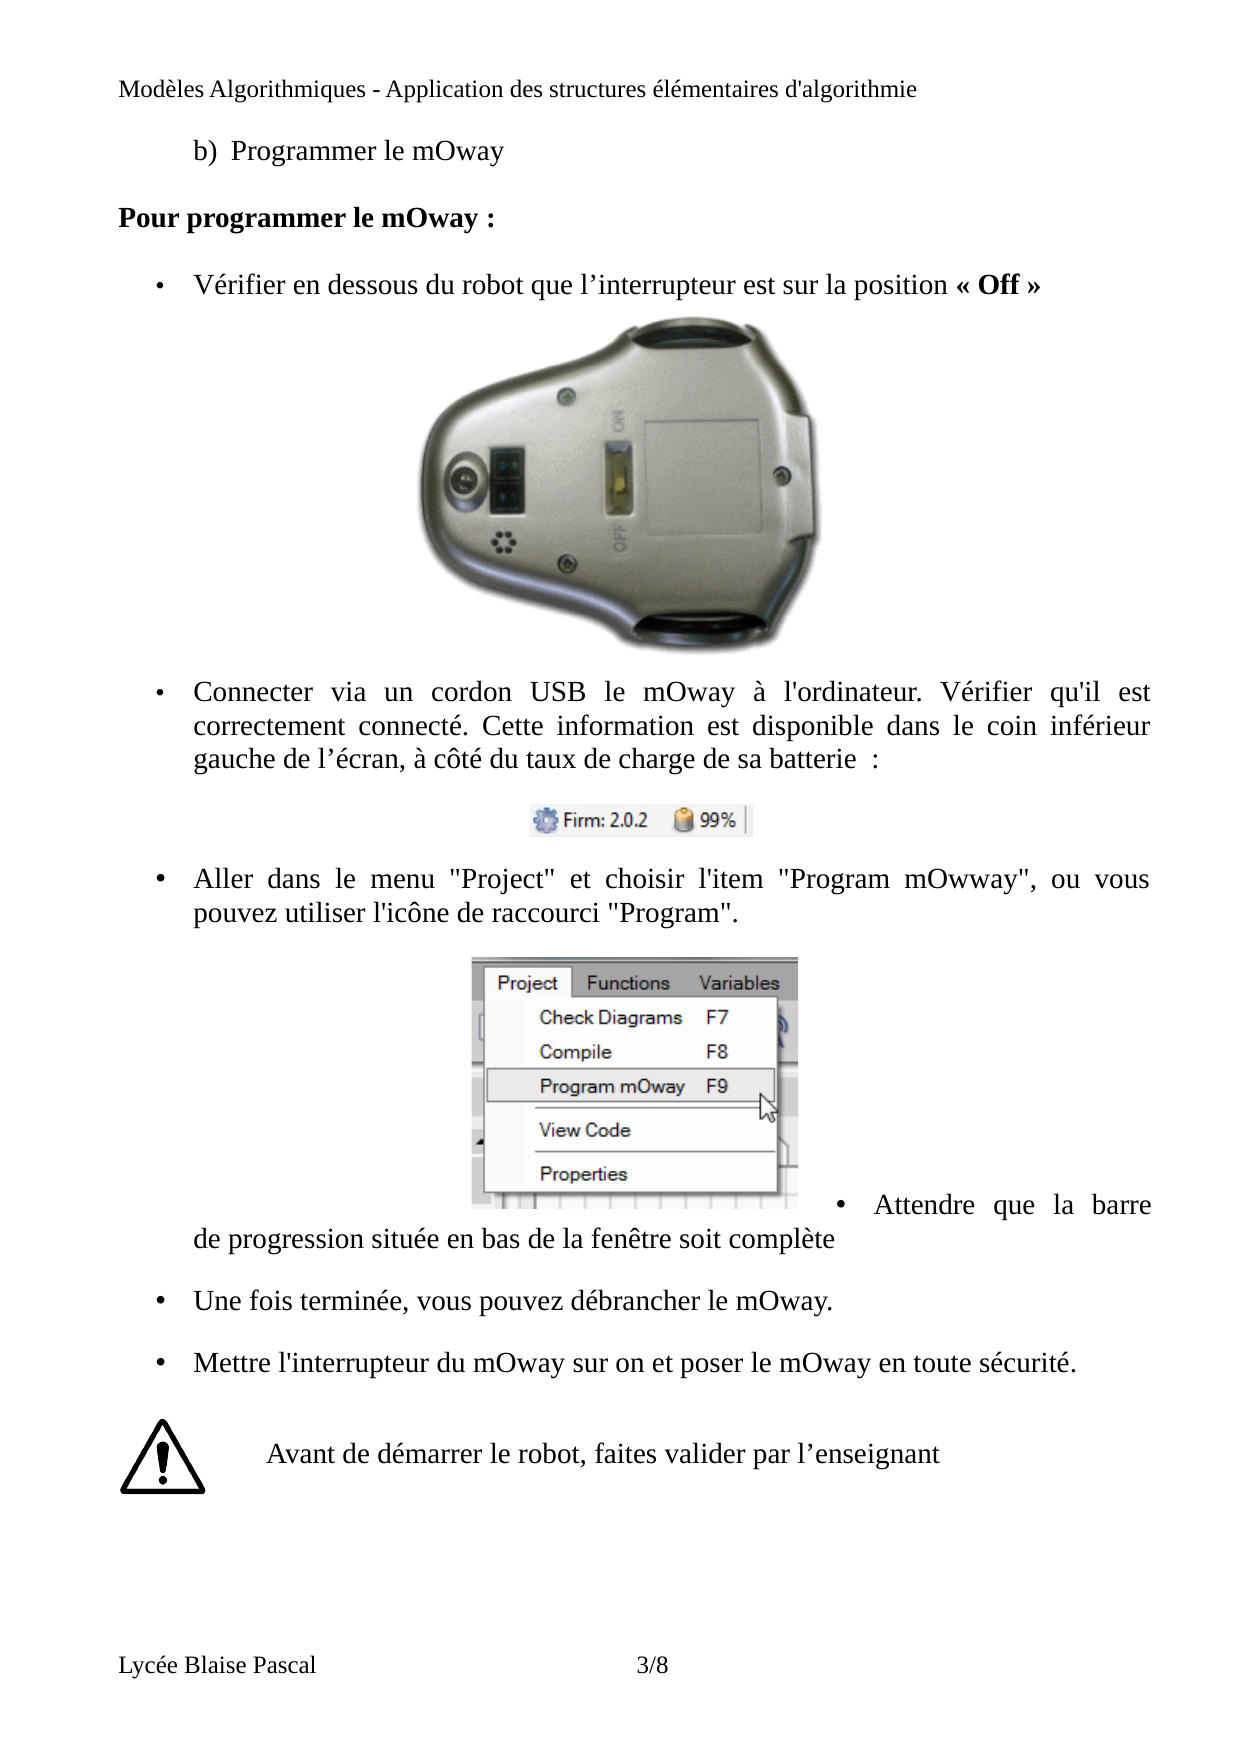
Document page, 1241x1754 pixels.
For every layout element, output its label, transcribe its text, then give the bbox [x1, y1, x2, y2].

text Avant de démarrer le robot, faites valider par l’enseignant [207, 1437, 1152, 1470]
text Pour programmer le mOway : [118, 200, 1152, 233]
list Programmer le mOway [193, 133, 1152, 166]
list Vérifier en dessous du robot que l’interrupteur est sur la position « Off » [156, 267, 1152, 301]
list Aller dans le menu "Project" et choisir l'item "Program mOwway", ou vous pouvez utiliser l'icône de raccourci "Program". [156, 861, 1152, 928]
list Attendre que la barre de progression située en bas de la fenêtre soit complète [156, 1187, 1152, 1254]
picture [118, 1412, 207, 1501]
picture [529, 804, 753, 837]
list Connecter via un cordon USB le mOway à l'ordinateur. Vérifier qu'il est correctement connecté. Cette information est disponible dans le coin inférieur gauche de l’écran, à côté du taux de charge de sa batterie : [156, 674, 1152, 775]
picture [471, 957, 799, 1209]
picture [393, 310, 844, 662]
list Mettre l'interrupteur du mOway sur on et poser le mOway en toute sécurité. [156, 1345, 1152, 1379]
list Une fois terminée, vous pouvez débrancher le mOway. [156, 1283, 1152, 1317]
